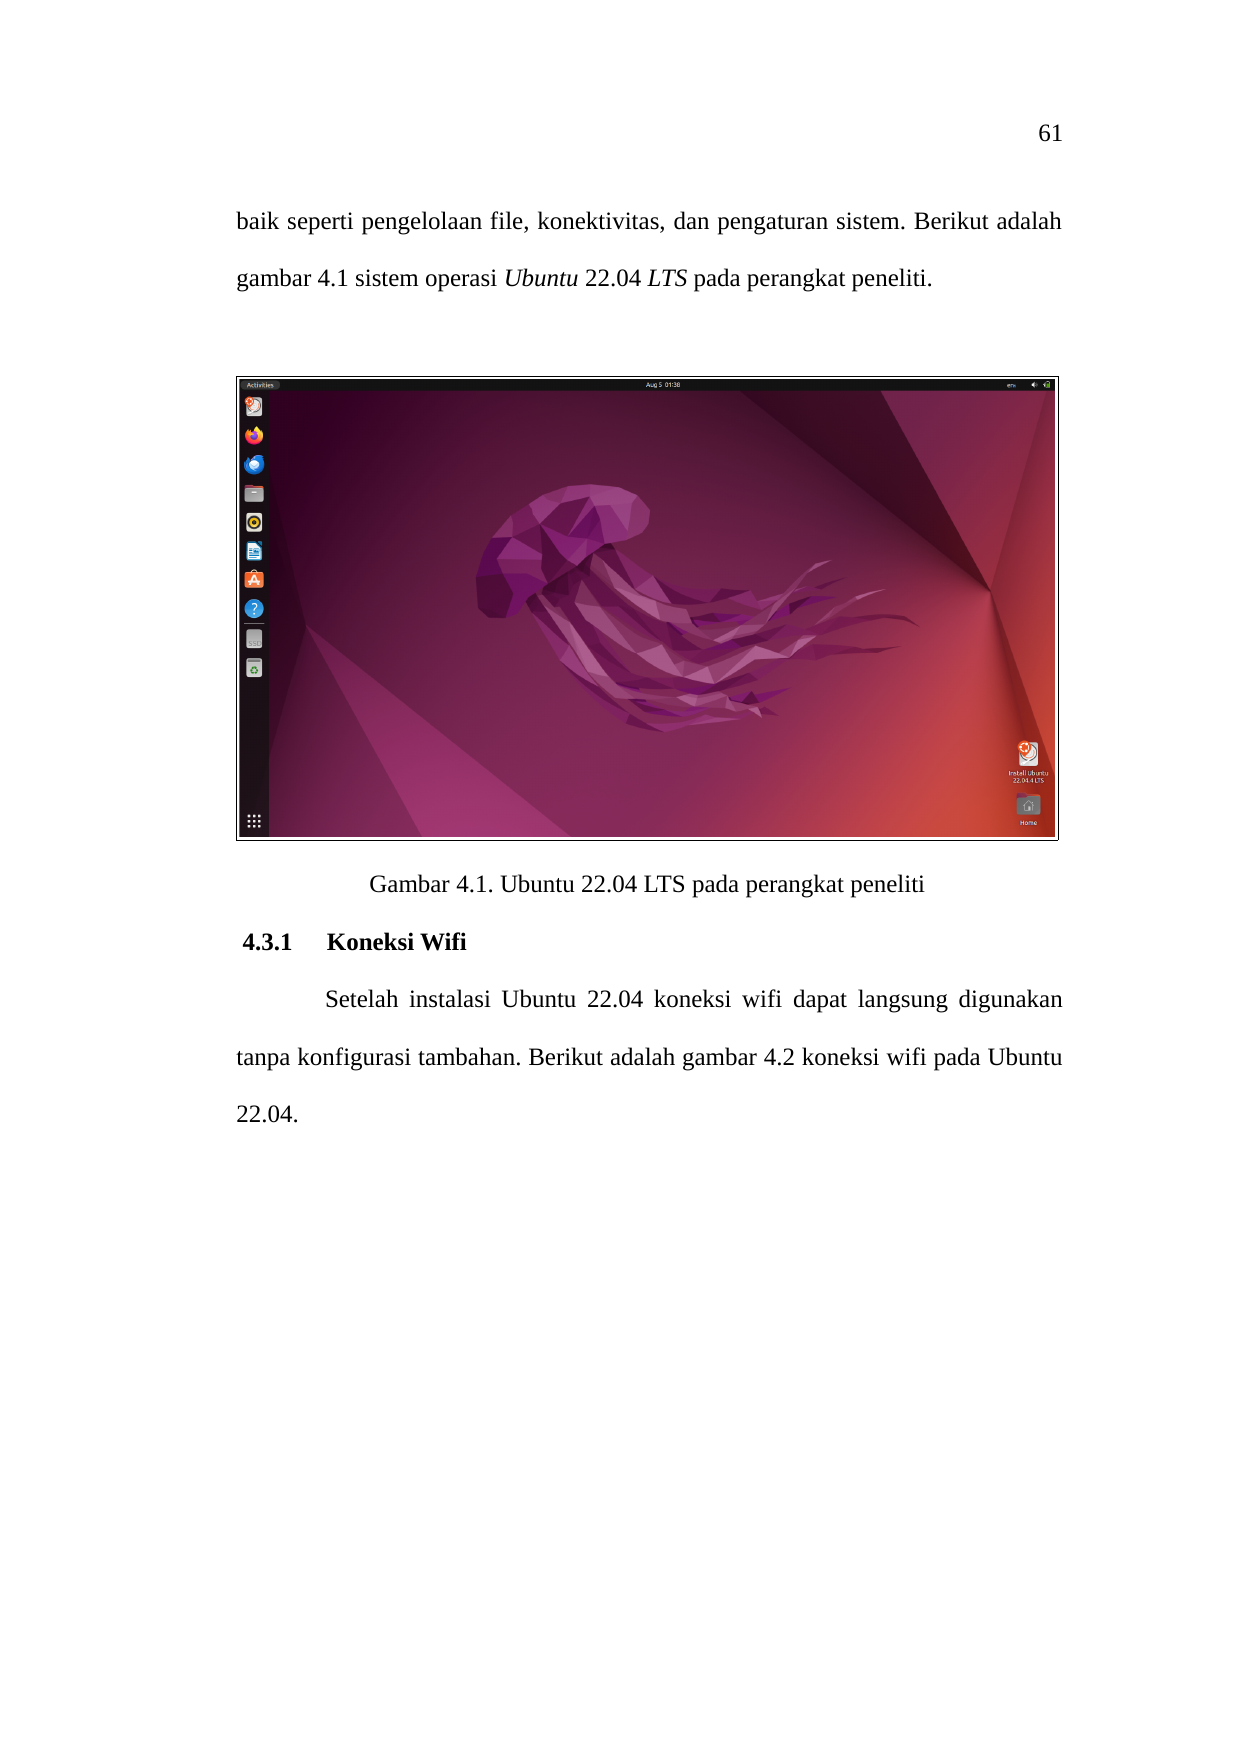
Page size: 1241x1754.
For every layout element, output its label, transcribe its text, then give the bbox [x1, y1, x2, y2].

text Gambar 4.1. Ubuntu 22.04 LTS pada perangkat peneliti [236, 841, 1058, 898]
text baik seperti pengelolaan file, konektivitas, dan pengaturan sistem. Berikut adalah gambar 4.1 sistem operasi Ubuntu 22.04 LTS pada perangkat peneliti. [236, 206, 1063, 292]
text [237, 377, 1058, 840]
text Setelah instalasi Ubuntu 22.04 koneksi wifi dapat langsung digunakan tanpa konfigurasi tambahan. Berikut adalah gambar 4.2 koneksi wifi pada Ubuntu 22.04. [236, 984, 1063, 1128]
subtitle Koneksi Wifi [236, 927, 1063, 955]
